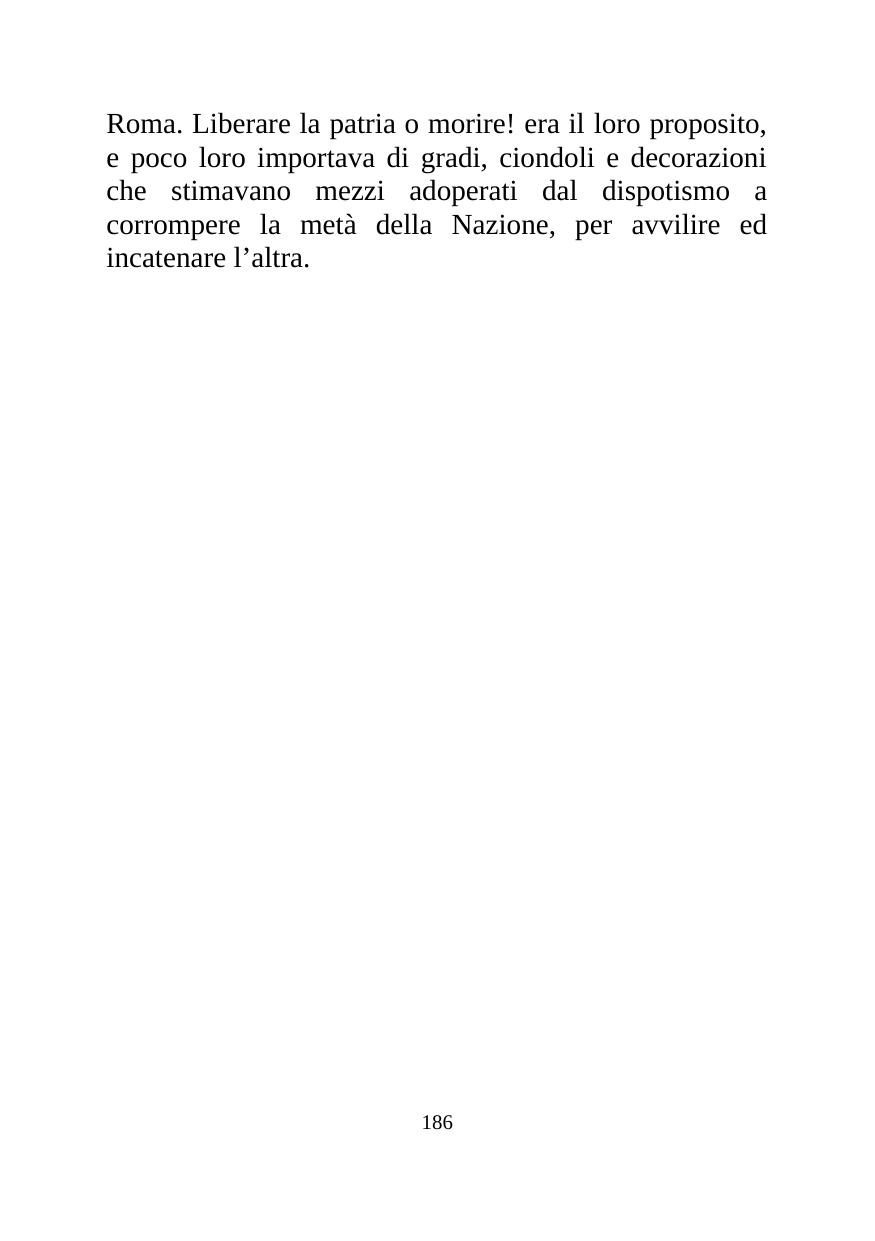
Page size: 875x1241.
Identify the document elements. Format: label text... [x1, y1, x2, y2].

text Roma. Liberare la patria o morire! era il loro proposito, e poco loro importava di gradi, ciondoli e decorazioni che stimavano mezzi adoperati dal dispotismo a corrompere la metà della Nazione, per avvilire ed incatenare l’altra. [106, 106, 768, 274]
